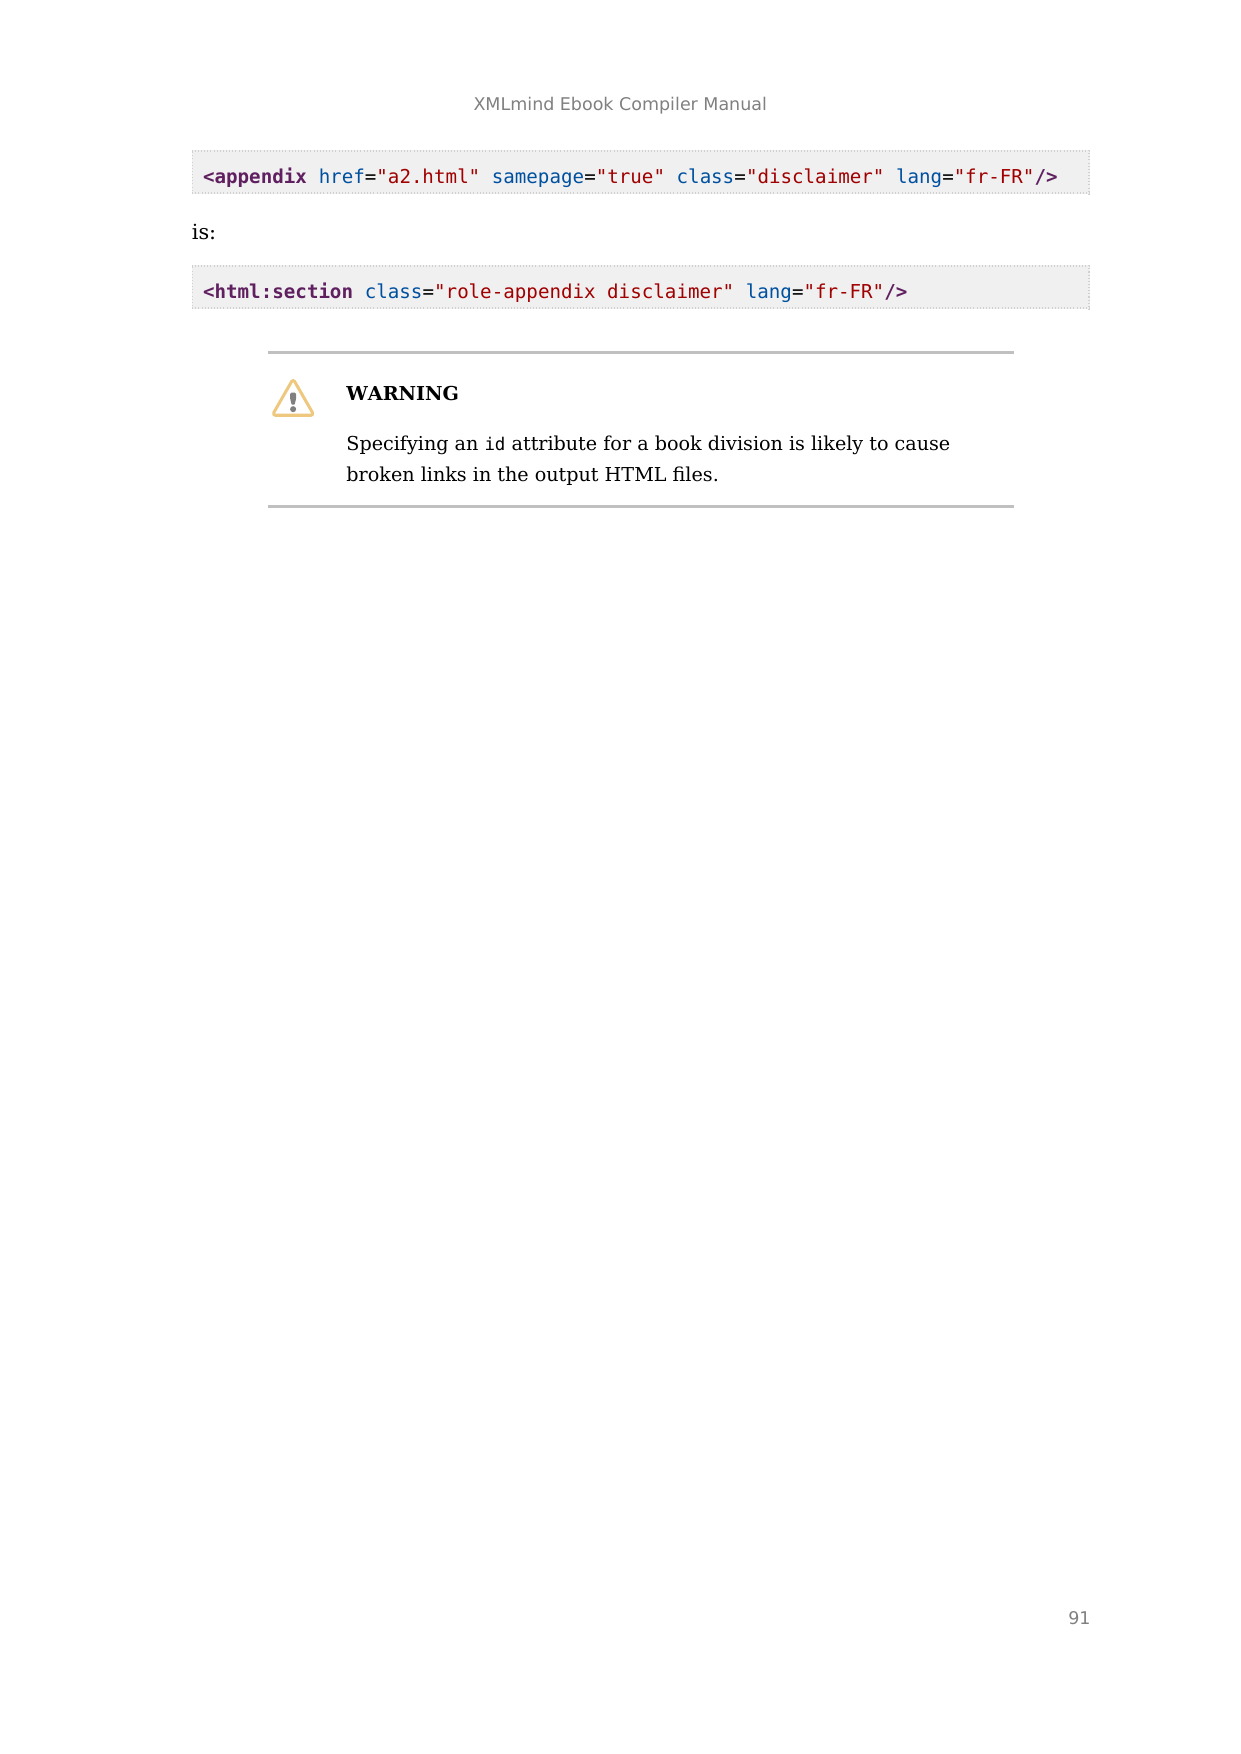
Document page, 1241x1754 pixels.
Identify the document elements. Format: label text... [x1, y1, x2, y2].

table_header [268, 486, 1014, 505]
table_header [268, 374, 346, 486]
text is: [192, 215, 1090, 244]
table_header [268, 354, 1014, 374]
text <html:section class="role-appendix disclaimer" lang="fr-FR"/> [192, 265, 1090, 309]
text <appendix href="a2.html" samepage="true" class="disclaimer" lang="fr-FR"/> [192, 150, 1090, 194]
table_header WARNING Specifying an id attribute for a book division is likely to cause broken links in the output HTML files. [346, 374, 1014, 486]
